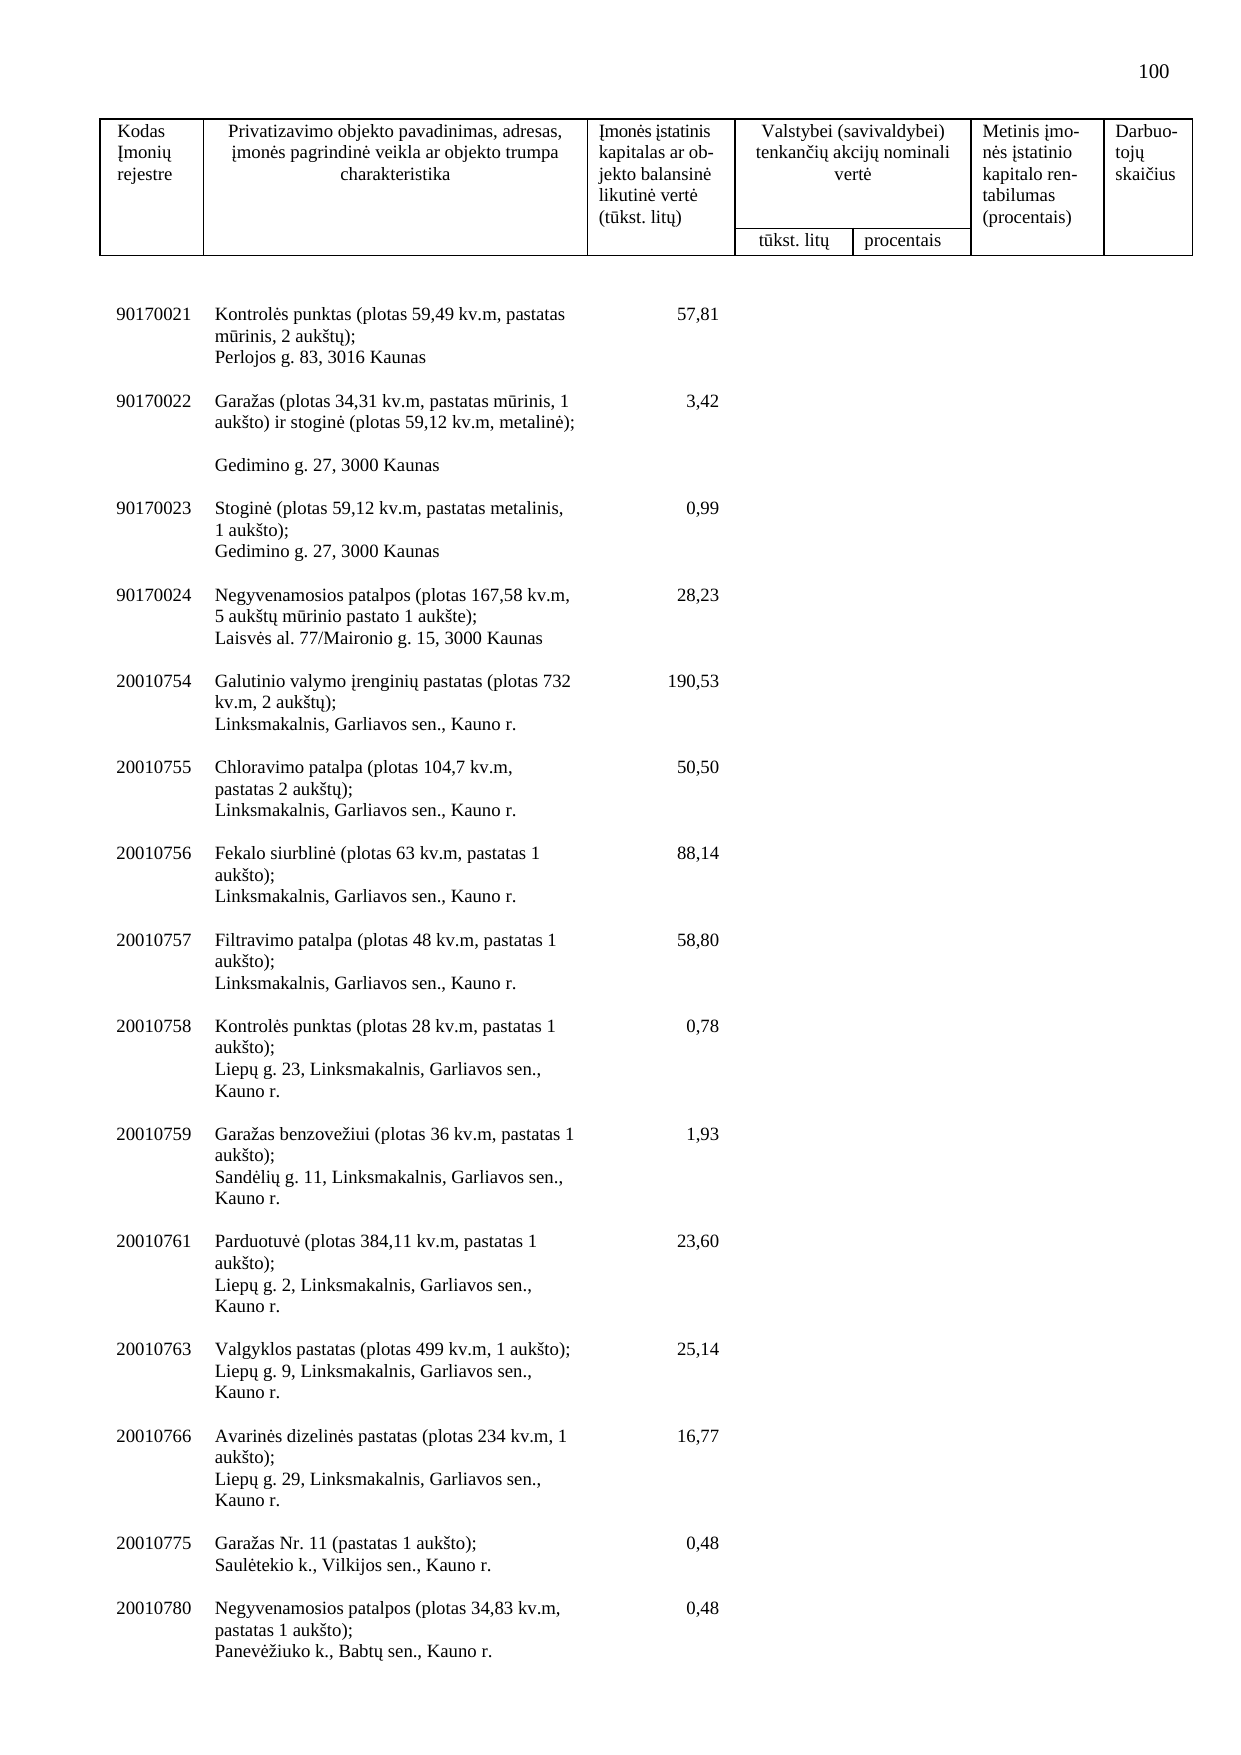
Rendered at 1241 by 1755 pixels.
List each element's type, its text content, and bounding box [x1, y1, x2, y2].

table_cell [971, 929, 1104, 1015]
table_cell [853, 584, 971, 670]
table_cell [971, 670, 1104, 756]
table_header Privatizavimo objekto pavadinimas, adresas, įmonės pagrindinė veikla ar objekto trumpa charakteristika [204, 120, 587, 227]
table_cell [853, 303, 971, 389]
table_cell [1104, 1230, 1192, 1338]
table_cell [853, 1425, 971, 1532]
table_cell [1104, 1532, 1192, 1597]
table_cell [1104, 282, 1192, 303]
table_cell [735, 1532, 853, 1597]
table_cell 50,50 [587, 756, 735, 842]
table_header Darbuo-tojų skaičius [1105, 120, 1192, 227]
table_cell [853, 1597, 971, 1683]
table_cell [204, 228, 587, 254]
table_cell [1104, 756, 1192, 842]
table_cell 23,60 [587, 1230, 735, 1338]
table_cell [735, 1015, 853, 1123]
table_cell 20010780 [100, 1597, 203, 1683]
table_cell 20010754 [100, 670, 203, 756]
table_header Valstybei (savivaldybei) tenkančių akcijų nominali vertė [736, 120, 970, 227]
table_cell [735, 1597, 853, 1683]
table_cell 20010775 [100, 1532, 203, 1597]
table_cell 20010756 [100, 842, 203, 928]
table_cell 0,48 [587, 1597, 735, 1683]
table_cell [735, 303, 853, 389]
table_cell procentais [854, 229, 970, 254]
table_cell 90170023 [100, 497, 203, 583]
table_cell [971, 256, 1104, 282]
table_cell [735, 1338, 853, 1424]
table_cell [735, 1425, 853, 1532]
table_cell [971, 1532, 1104, 1597]
table_cell Fekalo siurblinė (plotas 63 kv.m, pastatas 1 aukšto); Linksmakalnis, Garliavos sen., Kauno r. [203, 842, 587, 928]
table_cell [203, 256, 587, 282]
table_cell 20010763 [100, 1338, 203, 1424]
table_cell 20010766 [100, 1425, 203, 1532]
table_cell [972, 228, 1103, 254]
table_cell Garažas benzovežiui (plotas 36 kv.m, pastatas 1 aukšto); Sandėlių g. 11, Linksmakalnis, Garliavos sen., Kauno r. [203, 1123, 587, 1230]
table_cell [1104, 256, 1192, 282]
table_cell [588, 228, 734, 254]
table_cell 20010755 [100, 756, 203, 842]
table_cell Garažas (plotas 34,31 kv.m, pastatas mūrinis, 1 aukšto) ir stoginė (plotas 59,12 kv.m, metalinė); Gedimino g. 27, 3000 Kaunas [203, 390, 587, 497]
table_cell [971, 1015, 1104, 1123]
table_cell [853, 1532, 971, 1597]
table_cell [735, 584, 853, 670]
table_cell [100, 256, 203, 282]
table_cell [853, 1338, 971, 1424]
table_cell [101, 228, 203, 254]
table_cell [735, 390, 853, 497]
table_cell Negyvenamosios patalpos (plotas 167,58 kv.m, 5 aukštų mūrinio pastato 1 aukšte); Laisvės al. 77/Maironio g. 15, 3000 Kaunas [203, 584, 587, 670]
table_header Kodas Įmonių rejestre [101, 120, 203, 227]
table_cell [971, 842, 1104, 928]
table_cell [853, 390, 971, 497]
table_cell [853, 497, 971, 583]
table_cell [587, 256, 735, 282]
table_cell [735, 756, 853, 842]
table_cell [853, 1230, 971, 1338]
table_cell 25,14 [587, 1338, 735, 1424]
table_cell [735, 842, 853, 928]
table_cell [853, 756, 971, 842]
table_cell [1104, 497, 1192, 583]
table_cell [1104, 584, 1192, 670]
table_cell [971, 1425, 1104, 1532]
table_cell [735, 929, 853, 1015]
table_cell 28,23 [587, 584, 735, 670]
table_cell 57,81 [587, 303, 735, 389]
table_cell [735, 497, 853, 583]
table_cell [1104, 1123, 1192, 1230]
table_cell 88,14 [587, 842, 735, 928]
table_cell [735, 1230, 853, 1338]
table_cell [100, 282, 203, 303]
table_cell [971, 584, 1104, 670]
table_cell Kontrolės punktas (plotas 28 kv.m, pastatas 1 aukšto); Liepų g. 23, Linksmakalnis, Garliavos sen., Kauno r. [203, 1015, 587, 1123]
table_cell [1104, 1338, 1192, 1424]
table_cell [1104, 670, 1192, 756]
table_cell [971, 303, 1104, 389]
table_cell 0,78 [587, 1015, 735, 1123]
table_cell [735, 256, 853, 282]
table_cell [735, 1123, 853, 1230]
table_cell [853, 842, 971, 928]
table_cell [853, 1123, 971, 1230]
table_cell tūkst. litų [736, 229, 852, 254]
table_cell [1105, 228, 1192, 254]
table_cell [971, 1338, 1104, 1424]
table_cell [853, 670, 971, 756]
table_cell [853, 282, 971, 303]
table_cell Chloravimo patalpa (plotas 104,7 kv.m, pastatas 2 aukštų); Linksmakalnis, Garliavos sen., Kauno r. [203, 756, 587, 842]
table_cell 90170024 [100, 584, 203, 670]
table_cell [587, 282, 735, 303]
table_cell Valgyklos pastatas (plotas 499 kv.m, 1 aukšto); Liepų g. 9, Linksmakalnis, Garliavos sen., Kauno r. [203, 1338, 587, 1424]
table_cell [1104, 1425, 1192, 1532]
table_cell [735, 282, 853, 303]
table_cell Garažas Nr. 11 (pastatas 1 aukšto); Saulėtekio k., Vilkijos sen., Kauno r. [203, 1532, 587, 1597]
table_cell [1104, 929, 1192, 1015]
table_cell 3,42 [587, 390, 735, 497]
table_cell 16,77 [587, 1425, 735, 1532]
table_cell [971, 497, 1104, 583]
table_cell [1104, 1015, 1192, 1123]
table_cell 20010761 [100, 1230, 203, 1338]
table_cell [853, 1015, 971, 1123]
table_cell [971, 390, 1104, 497]
table_cell [853, 256, 971, 282]
table_cell 20010759 [100, 1123, 203, 1230]
table_cell [971, 756, 1104, 842]
table_cell [1104, 303, 1192, 389]
table_cell 0,48 [587, 1532, 735, 1597]
table_cell [1104, 842, 1192, 928]
table_cell 20010758 [100, 1015, 203, 1123]
table_cell 90170021 [100, 303, 203, 389]
table_cell Avarinės dizelinės pastatas (plotas 234 kv.m, 1 aukšto); Liepų g. 29, Linksmakalnis, Garliavos sen., Kauno r. [203, 1425, 587, 1532]
table_cell 90170022 [100, 390, 203, 497]
table_cell [203, 282, 587, 303]
table_header Metinis įmo-nės įstatinio kapitalo ren-tabilumas (procentais) [972, 120, 1103, 227]
table_cell 58,80 [587, 929, 735, 1015]
table_cell 1,93 [587, 1123, 735, 1230]
table_cell 190,53 [587, 670, 735, 756]
table_cell Filtravimo patalpa (plotas 48 kv.m, pastatas 1 aukšto); Linksmakalnis, Garliavos sen., Kauno r. [203, 929, 587, 1015]
table_cell [853, 929, 971, 1015]
table_cell 20010757 [100, 929, 203, 1015]
table_cell 0,99 [587, 497, 735, 583]
table_cell Stoginė (plotas 59,12 kv.m, pastatas metalinis, 1 aukšto); Gedimino g. 27, 3000 Kaunas [203, 497, 587, 583]
table_cell [1104, 390, 1192, 497]
table_cell [971, 1123, 1104, 1230]
table_header Įmonės įstatinis kapitalas ar ob-jekto balansinė likutinė vertė (tūkst. litų) [588, 120, 734, 227]
table_cell [735, 670, 853, 756]
table_cell [1104, 1597, 1192, 1683]
table_cell Galutinio valymo įrenginių pastatas (plotas 732 kv.m, 2 aukštų); Linksmakalnis, Garliavos sen., Kauno r. [203, 670, 587, 756]
table_cell [971, 282, 1104, 303]
table_cell Parduotuvė (plotas 384,11 kv.m, pastatas 1 aukšto); Liepų g. 2, Linksmakalnis, Garliavos sen., Kauno r. [203, 1230, 587, 1338]
table_cell [971, 1597, 1104, 1683]
table_cell Negyvenamosios patalpos (plotas 34,83 kv.m, pastatas 1 aukšto); Panevėžiuko k., Babtų sen., Kauno r. [203, 1597, 587, 1683]
table_cell [971, 1230, 1104, 1338]
table_cell Kontrolės punktas (plotas 59,49 kv.m, pastatas mūrinis, 2 aukštų); Perlojos g. 83, 3016 Kaunas [203, 303, 587, 389]
